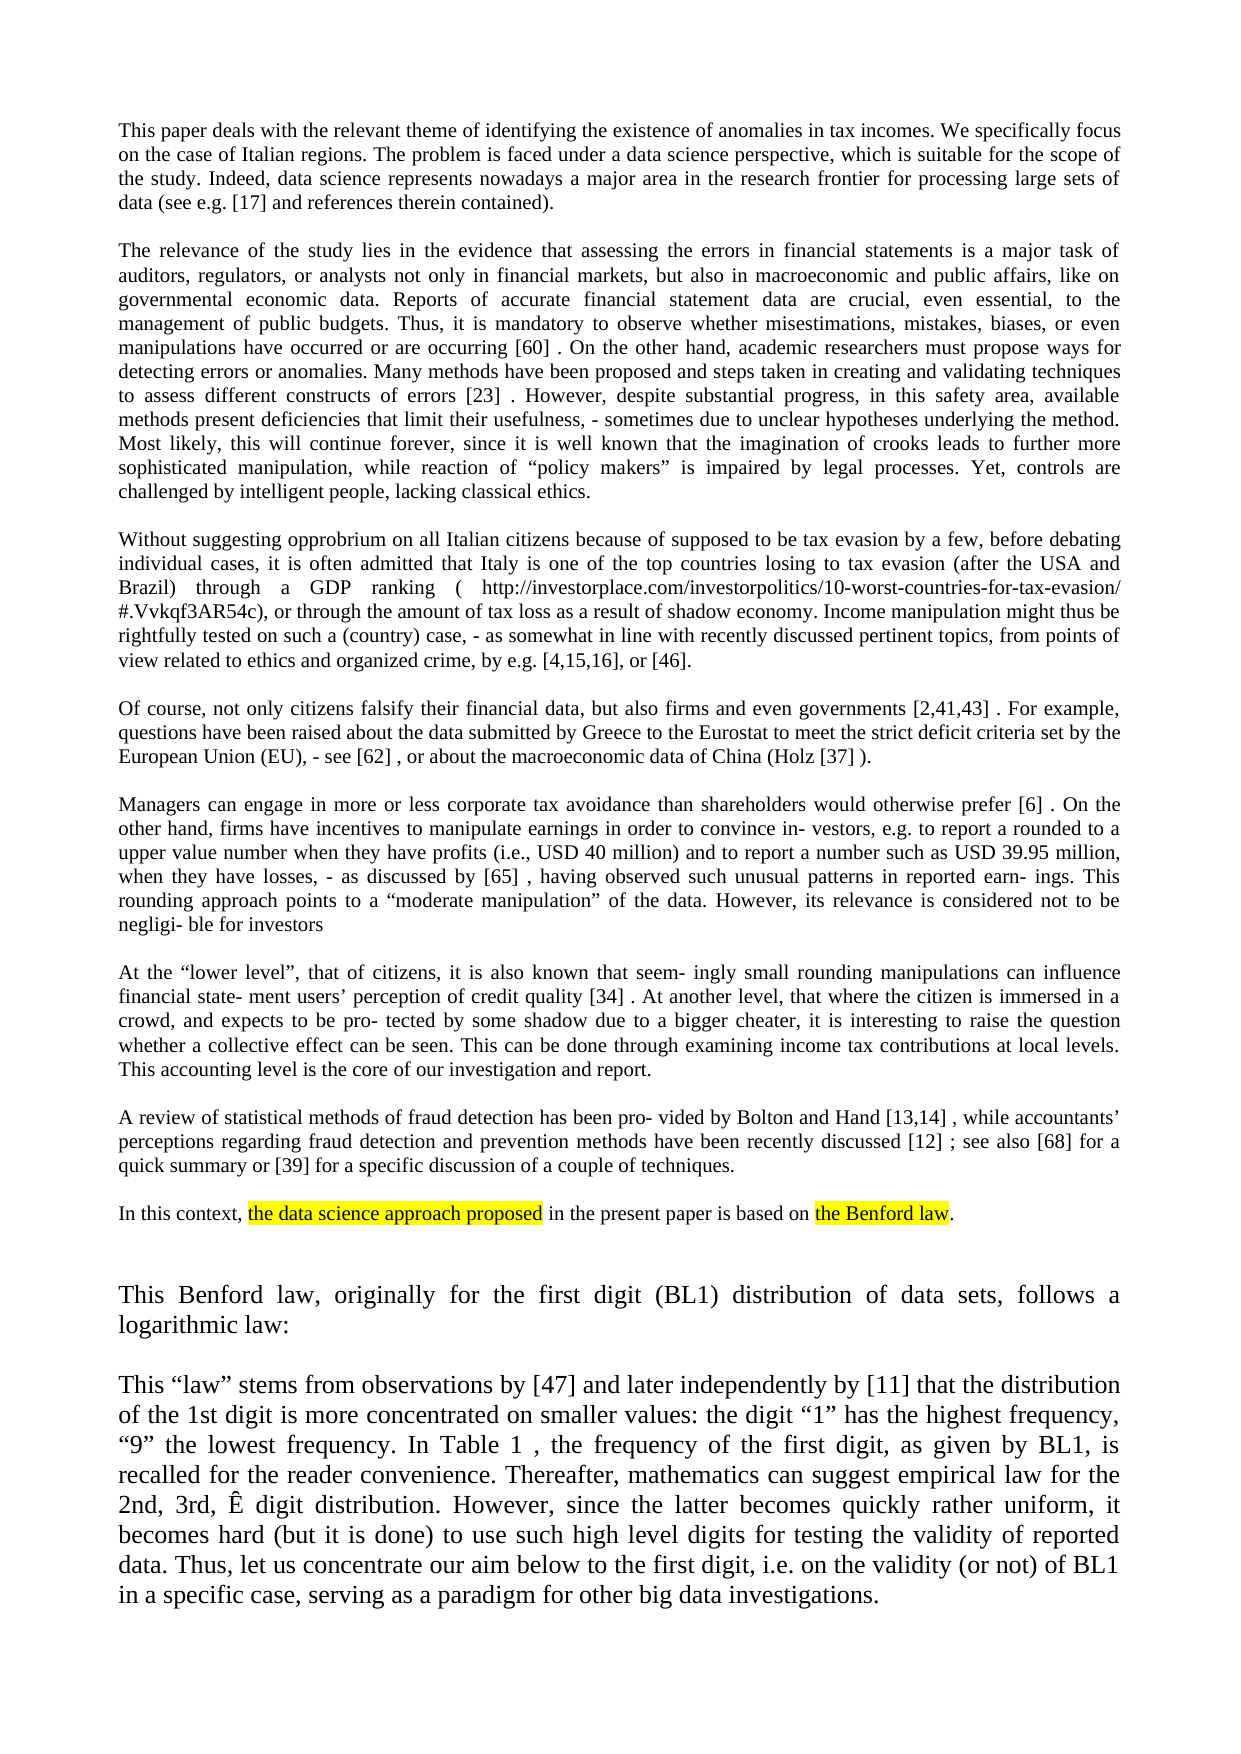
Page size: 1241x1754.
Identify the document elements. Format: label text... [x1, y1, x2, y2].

text This Benford law, originally for the first digit (BL1) distribution of data sets, follows a logarithmic law: [118, 1279, 1122, 1339]
text The relevance of the study lies in the evidence that assessing the errors in financial statements is a major task of auditors, regulators, or analysts not only in financial markets, but also in macroeconomic and public affairs, like on governmental economic data. Reports of accurate financial statement data are crucial, even essential, to the management of public budgets. Thus, it is mandatory to observe whether misestimations, mistakes, biases, or even manipulations have occurred or are occurring [60] . On the other hand, academic researchers must propose ways for detecting errors or anomalies. Many methods have been proposed and steps taken in creating and validating techniques to assess different constructs of errors [23] . However, despite substantial progress, in this safety area, available methods present deficiencies that limit their usefulness, - sometimes due to unclear hypotheses underlying the method. Most likely, this will continue forever, since it is well known that the imagination of crooks leads to further more sophisticated manipulation, while reaction of “policy makers” is impaired by legal processes. Yet, controls are challenged by intelligent people, lacking classical ethics. [118, 238, 1122, 503]
text A review of statistical methods of fraud detection has been pro- vided by Bolton and Hand [13,14] , while accountants’ perceptions regarding fraud detection and prevention methods have been recently discussed [12] ; see also [68] for a quick summary or [39] for a specific discussion of a couple of techniques. [118, 1105, 1122, 1177]
text Of course, not only citizens falsify their financial data, but also firms and even governments [2,41,43] . For example, questions have been raised about the data submitted by Greece to the Eurostat to meet the strict deficit criteria set by the European Union (EU), - see [62] , or about the macroeconomic data of China (Holz [37] ). [118, 696, 1122, 768]
text In this context, the data science approach proposed in the present paper is based on the Benford law. [118, 1201, 1122, 1225]
text At the “lower level”, that of citizens, it is also known that seem- ingly small rounding manipulations can influence financial state- ment users’ perception of credit quality [34] . At another level, that where the citizen is immersed in a crowd, and expects to be pro- tected by some shadow due to a bigger cheater, it is interesting to raise the question whether a collective effect can be seen. This can be done through examining income tax contributions at local levels. This accounting level is the core of our investigation and report. [118, 960, 1122, 1081]
text Managers can engage in more or less corporate tax avoidance than shareholders would otherwise prefer [6] . On the other hand, firms have incentives to manipulate earnings in order to convince in- vestors, e.g. to report a rounded to a upper value number when they have profits (i.e., USD 40 million) and to report a number such as USD 39.95 million, when they have losses, - as discussed by [65] , having observed such unusual patterns in reported earn- ings. This rounding approach points to a “moderate manipulation” of the data. However, its relevance is considered not to be negligi- ble for investors [118, 792, 1122, 936]
text Without suggesting opprobrium on all Italian citizens because of supposed to be tax evasion by a few, before debating individual cases, it is often admitted that Italy is one of the top countries losing to tax evasion (after the USA and Brazil) through a GDP ranking ( http://investorplace.com/investorpolitics/10-worst-countries-for-tax-evasion/#.Vvkqf3AR54c), or through the amount of tax loss as a result of shadow economy. Income manipulation might thus be rightfully tested on such a (country) case, - as somewhat in line with recently discussed pertinent topics, from points of view related to ethics and organized crime, by e.g. [4,15,16], or [46]. [118, 527, 1122, 672]
text This paper deals with the relevant theme of identifying the existence of anomalies in tax incomes. We specifically focus on the case of Italian regions. The problem is faced under a data science perspective, which is suitable for the scope of the study. Indeed, data science represents nowadays a major area in the research frontier for processing large sets of data (see e.g. [17] and references therein contained). [118, 118, 1122, 214]
text This “law” stems from observations by [47] and later independently by [11] that the distribution of the 1st digit is more concentrated on smaller values: the digit “1” has the highest frequency, “9” the lowest frequency. In Table 1 , the frequency of the first digit, as given by BL1, is recalled for the reader convenience. Thereafter, mathematics can suggest empirical law for the 2nd, 3rd, Ȇ digit distribution. However, since the latter becomes quickly rather uniform, it becomes hard (but it is done) to use such high level digits for testing the validity of reported data. Thus, let us concentrate our aim below to the first digit, i.e. on the validity (or not) of BL1 in a specific case, serving as a paradigm for other big data investigations. [118, 1369, 1122, 1609]
